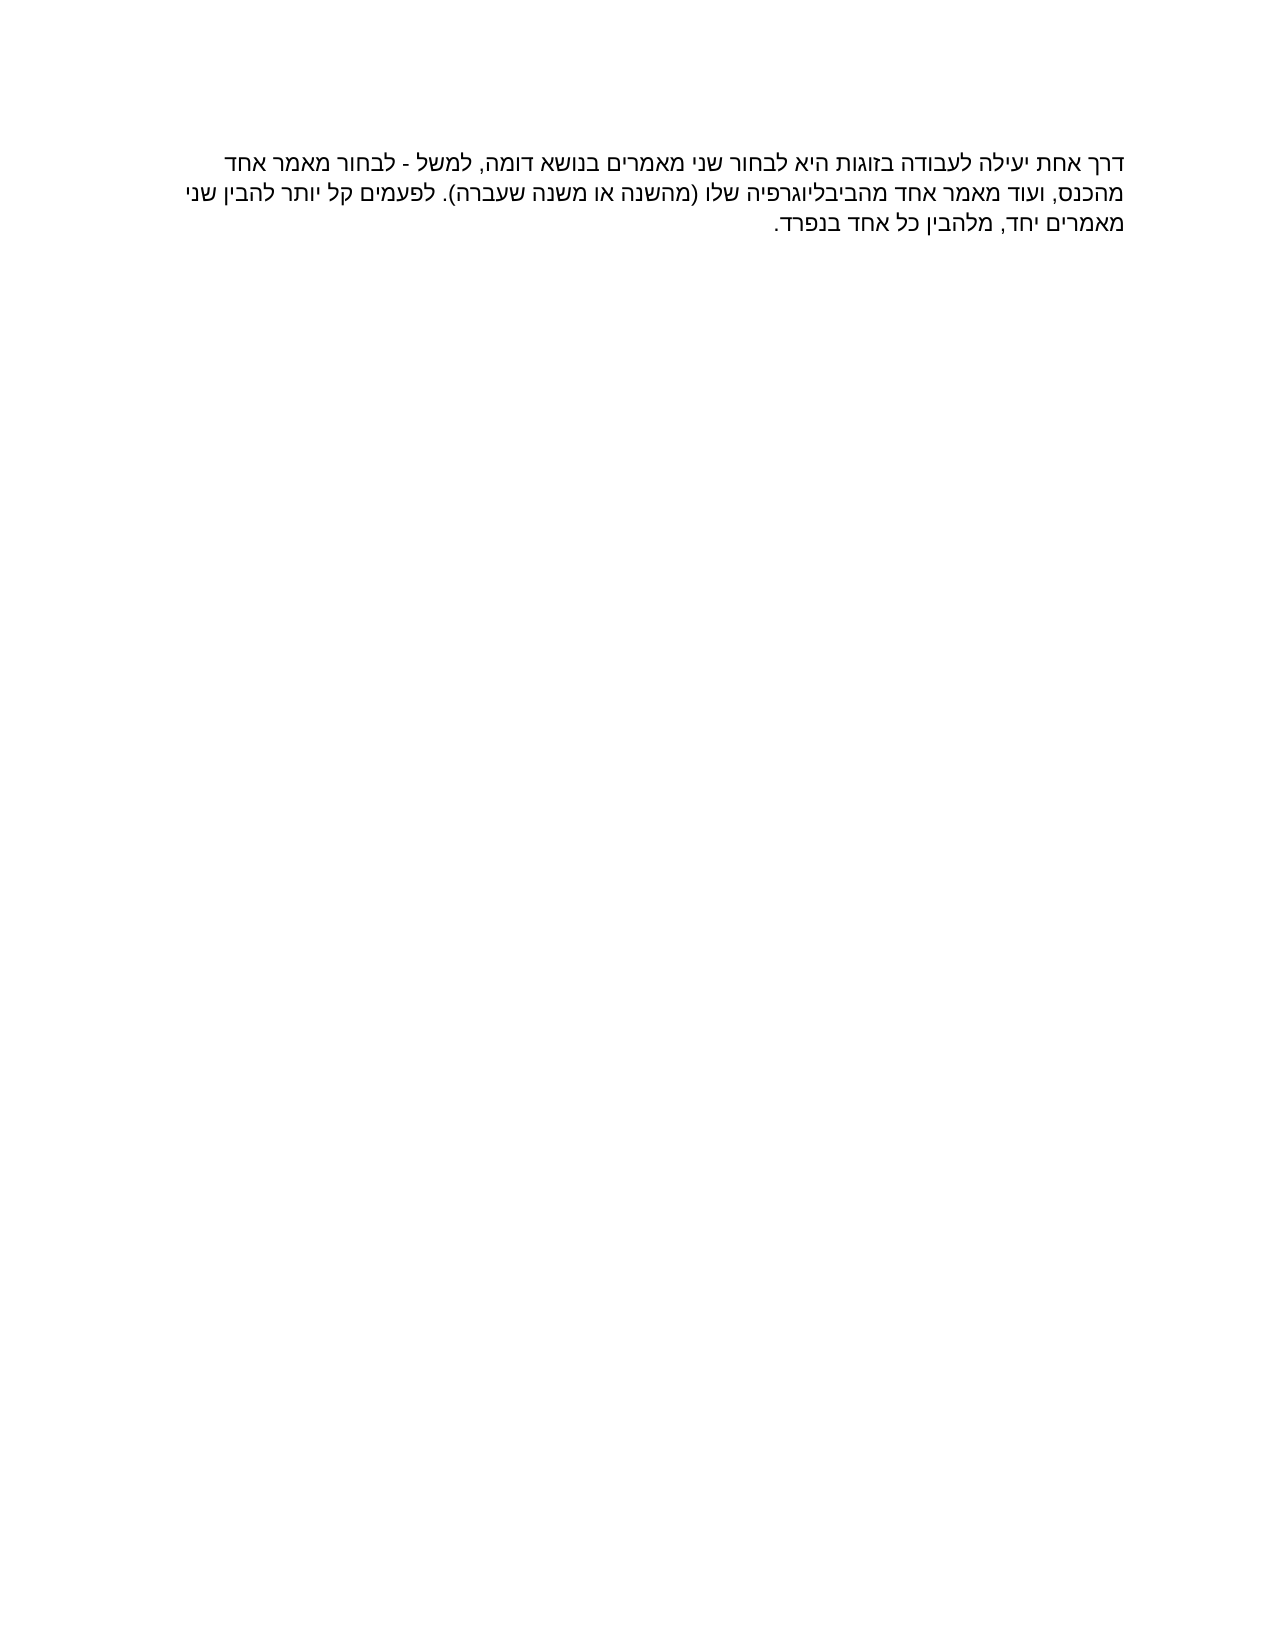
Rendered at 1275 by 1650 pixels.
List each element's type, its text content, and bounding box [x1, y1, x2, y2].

text דרך אחת יעילה לעבודה בזוגות היא לבחור שני מאמרים בנושא דומה, למשל - לבחור מאמר אחד מהכנס, ועוד מאמר אחד מהביבליוגרפיה שלו (מהשנה או משנה שעברה). לפעמים קל יותר להבין שני מאמרים יחד, מלהבין כל אחד בנפרד. [150, 150, 1125, 237]
